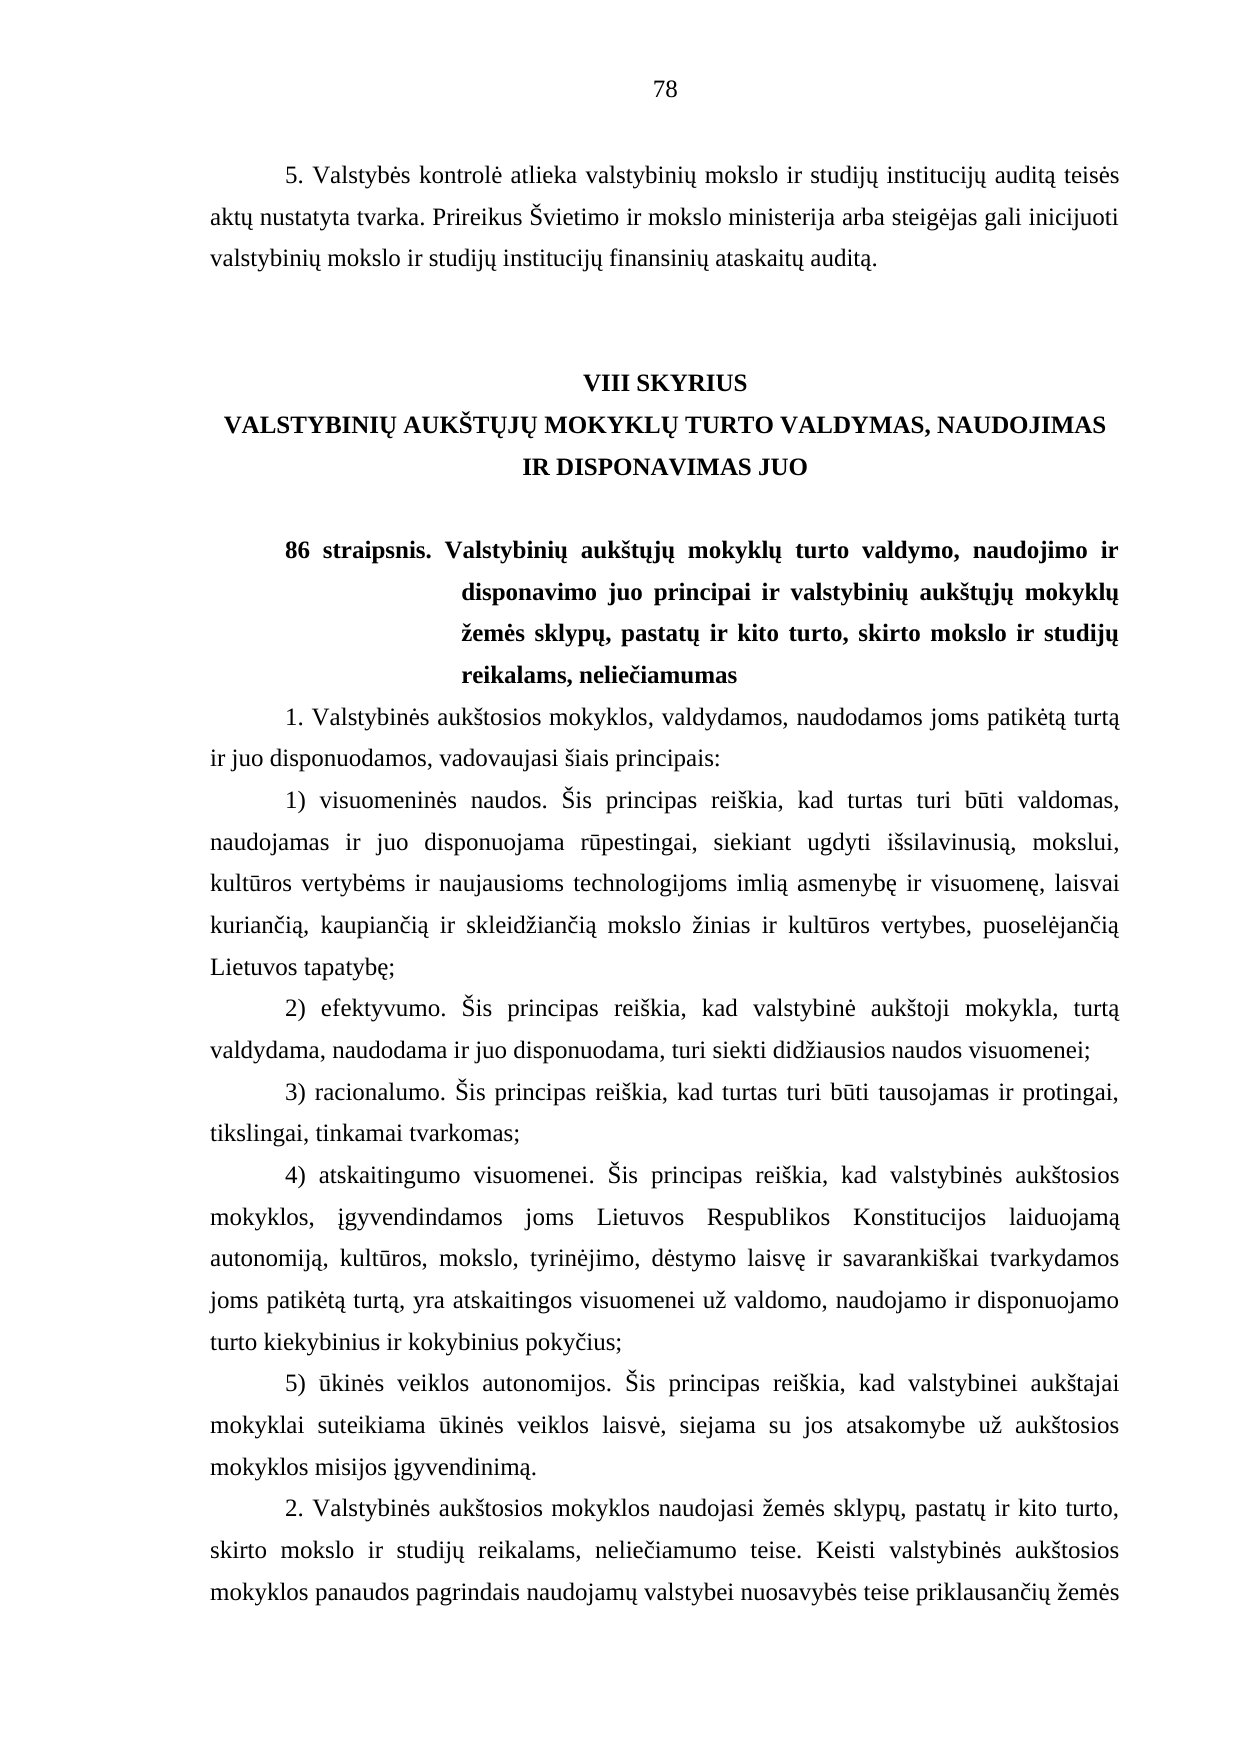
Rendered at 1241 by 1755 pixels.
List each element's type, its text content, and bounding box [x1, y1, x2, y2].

text 2) efektyvumo. Šis principas reiškia, kad valstybinė aukštoji mokykla, turtą valdydama, naudodama ir juo disponuodama, turi siekti didžiausios naudos visuomenei; [210, 983, 1120, 1067]
text 2. Valstybinės aukštosios mokyklos naudojasi žemės sklypų, pastatų ir kito turto, skirto mokslo ir studijų reikalams, neliečiamumo teise. Keisti valstybinės aukštosios mokyklos panaudos pagrindais naudojamų valstybei nuosavybės teise priklausančių žemės [210, 1483, 1120, 1608]
text 4) atskaitingumo visuomenei. Šis principas reiškia, kad valstybinės aukštosios mokyklos, įgyvendindamos joms Lietuvos Respublikos Konstitucijos laiduojamą autonomiją, kultūros, mokslo, tyrinėjimo, dėstymo laisvę ir savarankiškai tvarkydamos joms patikėtą turtą, yra atskaitingos visuomenei už valdomo, naudojamo ir disponuojamo turto kiekybinius ir kokybinius pokyčius; [210, 1150, 1120, 1358]
text 3) racionalumo. Šis principas reiškia, kad turtas turi būti tausojamas ir protingai, tikslingai, tinkamai tvarkomas; [210, 1067, 1120, 1150]
text VIII SKYRIUS [210, 358, 1120, 400]
text 5. Valstybės kontrolė atlieka valstybinių mokslo ir studijų institucijų auditą teisės aktų nustatyta tvarka. Prireikus Švietimo ir mokslo ministerija arba steigėjas gali inicijuoti valstybinių mokslo ir studijų institucijų finansinių ataskaitų auditą. [210, 150, 1120, 275]
text 1) visuomeninės naudos. Šis principas reiškia, kad turtas turi būti valdomas, naudojamas ir juo disponuojama rūpestingai, siekiant ugdyti išsilavinusią, mokslui, kultūros vertybėms ir naujausioms technologijoms imlią asmenybę ir visuomenę, laisvai kuriančią, kaupiančią ir skleidžiančią mokslo žinias ir kultūros vertybes, puoselėjančią Lietuvos tapatybę; [210, 775, 1120, 983]
text VALSTYBINIŲ AUKŠTŲJŲ MOKYKLŲ TURTO VALDYMAS, NAUDOJIMAS IR DISPONAVIMAS JUO [210, 400, 1120, 483]
text 5) ūkinės veiklos autonomijos. Šis principas reiškia, kad valstybinei aukštajai mokyklai suteikiama ūkinės veiklos laisvė, siejama su jos atsakomybe už aukštosios mokyklos misijos įgyvendinimą. [210, 1358, 1120, 1483]
text 86 straipsnis. Valstybinių aukštųjų mokyklų turto valdymo, naudojimo ir disponavimo juo principai ir valstybinių aukštųjų mokyklų žemės sklypų, pastatų ir kito turto, skirto mokslo ir studijų reikalams, neliečiamumas [285, 525, 1120, 692]
text 1. Valstybinės aukštosios mokyklos, valdydamos, naudodamos joms patikėtą turtą ir juo disponuodamos, vadovaujasi šiais principais: [210, 692, 1120, 775]
